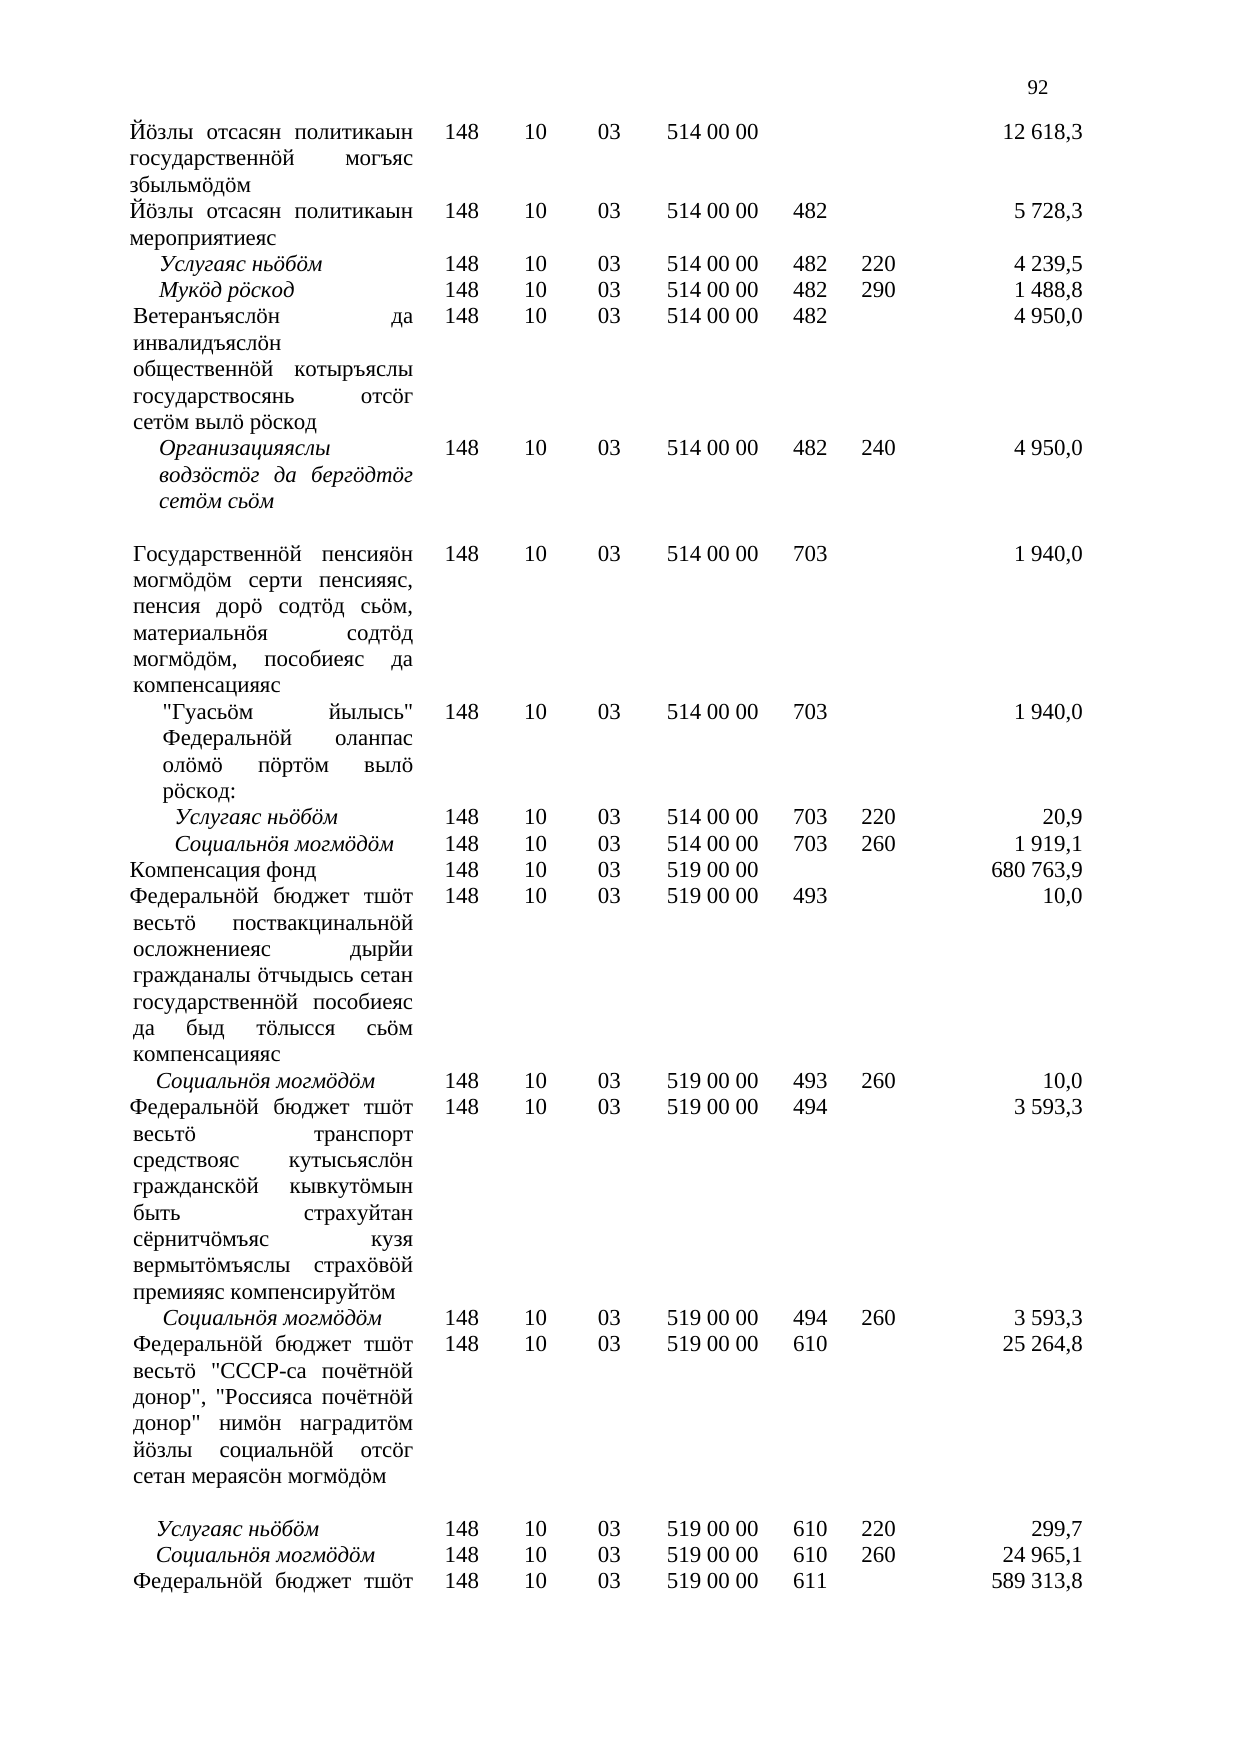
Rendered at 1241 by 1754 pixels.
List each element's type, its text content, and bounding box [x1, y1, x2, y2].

table_cell [1094, 883, 1150, 1067]
table_cell Федеральнöй бюджет тшöт весьтö поствакцинальнöй осложнениеяс дырйи гражданалы öтчыдысь сетан государственнöй пособиеяс да быд тöлысся сьöм компенсацияяс [118, 883, 424, 1067]
table_cell Компенсация фонд [118, 856, 424, 882]
table_cell 10 [498, 303, 572, 434]
table_cell 290 [841, 276, 915, 303]
table_cell 519 00 00 [646, 1541, 779, 1568]
table_cell 10 [498, 883, 572, 1067]
table_cell 514 00 00 [646, 197, 779, 250]
table_cell 12 618,3 [915, 118, 1094, 197]
table_cell 703 [779, 698, 841, 803]
table_cell 148 [425, 276, 498, 303]
table_cell Социальнöя могмöдöм [118, 1541, 424, 1568]
table_cell 703 [779, 830, 841, 856]
table_cell 10 [498, 1515, 572, 1541]
table_cell 148 [425, 1093, 498, 1304]
table_cell 220 [841, 803, 915, 830]
table_cell 299,7 [915, 1515, 1094, 1541]
table_cell 148 [425, 250, 498, 276]
table_cell Йöзлы отсасян политикаын государственнöй могъяс збыльмöдöм [118, 118, 424, 197]
table_cell 148 [425, 698, 498, 803]
table_cell 148 [425, 1067, 498, 1093]
table_cell 519 00 00 [646, 1304, 779, 1330]
table_cell 148 [425, 197, 498, 250]
table_cell [841, 118, 915, 197]
table_cell 5 728,3 [915, 197, 1094, 250]
table_cell 10 [498, 197, 572, 250]
table_cell 03 [572, 250, 646, 276]
table_cell 4 950,0 [915, 434, 1094, 540]
table_cell 1 940,0 [915, 698, 1094, 803]
table_cell 10 [498, 118, 572, 197]
table_cell 10 [498, 1541, 572, 1568]
table_cell 519 00 00 [646, 1330, 779, 1515]
table_cell 148 [425, 118, 498, 197]
table_cell 3 593,3 [915, 1093, 1094, 1304]
table_cell [841, 1568, 915, 1594]
table_cell [841, 197, 915, 250]
table_cell 10 [498, 276, 572, 303]
table_cell Социальнöя могмöдöм [118, 1067, 424, 1093]
table_cell 148 [425, 1330, 498, 1515]
table_cell 10 [498, 830, 572, 856]
table_cell 482 [779, 434, 841, 540]
table_cell 03 [572, 1541, 646, 1568]
table_cell 519 00 00 [646, 1515, 779, 1541]
table_cell 260 [841, 1541, 915, 1568]
table_cell 610 [779, 1515, 841, 1541]
table_cell 703 [779, 540, 841, 698]
table_cell 10 [498, 1093, 572, 1304]
table_cell 03 [572, 1304, 646, 1330]
table_cell [1094, 250, 1150, 276]
table_cell 24 965,1 [915, 1541, 1094, 1568]
table_cell 493 [779, 1067, 841, 1093]
table_cell 703 [779, 803, 841, 830]
table_cell [1094, 856, 1150, 882]
table_cell [1094, 830, 1150, 856]
table_cell 10 [498, 1568, 572, 1594]
table_cell Организацияяслы водзöстöг да бергöдтöг сетöм сьöм [118, 434, 424, 540]
table_cell [1094, 540, 1150, 698]
table_cell Ветеранъяслöн да инвалидъяслöн общественнöй котыръяслы государствосянь отсöг сетöм вылö рöскод [118, 303, 424, 434]
table_cell 519 00 00 [646, 856, 779, 882]
table_cell 148 [425, 1541, 498, 1568]
table_cell 482 [779, 303, 841, 434]
table_cell [779, 118, 841, 197]
table_cell 10 [498, 1304, 572, 1330]
table_cell 03 [572, 1093, 646, 1304]
table_cell 260 [841, 830, 915, 856]
table_cell [841, 856, 915, 882]
table_cell Услугаяс ньöбöм [118, 1515, 424, 1541]
table_cell 514 00 00 [646, 830, 779, 856]
table_cell [1094, 1541, 1150, 1568]
table_cell 03 [572, 698, 646, 803]
table_cell 10 [498, 1330, 572, 1515]
table_cell 514 00 00 [646, 540, 779, 698]
table_cell 610 [779, 1330, 841, 1515]
table_cell 148 [425, 1568, 498, 1594]
table_cell Услугаяс ньöбöм [118, 250, 424, 276]
table_cell [1094, 197, 1150, 250]
table_cell 482 [779, 276, 841, 303]
table_cell 148 [425, 856, 498, 882]
table_cell Социальнöя могмöдöм [118, 830, 424, 856]
table_cell [1094, 1568, 1150, 1594]
table_cell 494 [779, 1304, 841, 1330]
table_cell [841, 1093, 915, 1304]
table_cell 589 313,8 [915, 1568, 1094, 1594]
table_cell 482 [779, 197, 841, 250]
table_cell 240 [841, 434, 915, 540]
table_cell 10,0 [915, 883, 1094, 1067]
table_cell 03 [572, 1067, 646, 1093]
table_cell 03 [572, 276, 646, 303]
table_cell [1094, 1067, 1150, 1093]
table_cell Мукöд рöскод [118, 276, 424, 303]
table_cell 1 488,8 [915, 276, 1094, 303]
table_cell 514 00 00 [646, 118, 779, 197]
table_cell [1094, 276, 1150, 303]
table_cell Федеральнöй бюджет тшöт [118, 1568, 424, 1594]
table_cell [779, 856, 841, 882]
table_cell 494 [779, 1093, 841, 1304]
table_cell 3 593,3 [915, 1304, 1094, 1330]
table_cell 519 00 00 [646, 1093, 779, 1304]
table_cell 148 [425, 830, 498, 856]
table_cell 220 [841, 1515, 915, 1541]
table_cell 148 [425, 303, 498, 434]
table_cell 03 [572, 883, 646, 1067]
table_cell [1094, 434, 1150, 540]
table_cell 148 [425, 803, 498, 830]
table_cell 25 264,8 [915, 1330, 1094, 1515]
table_cell 10 [498, 540, 572, 698]
table_cell 611 [779, 1568, 841, 1594]
table_cell 4 239,5 [915, 250, 1094, 276]
table_cell 148 [425, 883, 498, 1067]
table_cell 514 00 00 [646, 276, 779, 303]
table_cell [1094, 1093, 1150, 1304]
table_cell 482 [779, 250, 841, 276]
table_cell [1094, 1515, 1150, 1541]
table_cell 680 763,9 [915, 856, 1094, 882]
table_cell "Гуасьöм йылысь" Федеральнöй оланпас олöмö пöртöм вылö рöскод: [118, 698, 424, 803]
table_cell 1 940,0 [915, 540, 1094, 698]
table_cell 10 [498, 1067, 572, 1093]
table_cell Федеральнöй бюджет тшöт весьтö транспорт средствояс кутысьяслöн гражданскöй кывкутöмын быть страхуйтан сёрнитчöмъяс кузя вермытöмъяслы страхöвöй премияяс компенсируйтöм [118, 1093, 424, 1304]
table_cell [1094, 1330, 1150, 1515]
table_cell 03 [572, 303, 646, 434]
table_cell 03 [572, 540, 646, 698]
table_cell [1094, 303, 1150, 434]
table_cell 148 [425, 1304, 498, 1330]
table_cell 260 [841, 1304, 915, 1330]
table_cell [841, 698, 915, 803]
table_cell 4 950,0 [915, 303, 1094, 434]
table_cell 03 [572, 434, 646, 540]
table_cell 519 00 00 [646, 1067, 779, 1093]
table_cell 519 00 00 [646, 883, 779, 1067]
table_cell 148 [425, 434, 498, 540]
table_cell 260 [841, 1067, 915, 1093]
table_cell 03 [572, 1568, 646, 1594]
table_cell 03 [572, 197, 646, 250]
table_cell 10 [498, 250, 572, 276]
table_cell 10,0 [915, 1067, 1094, 1093]
table_cell Государственнöй пенсияöн могмöдöм серти пенсияяс, пенсия дорö содтöд сьöм, материальнöя содтöд могмöдöм, пособиеяс да компенсацияяс [118, 540, 424, 698]
table_cell Услугаяс ньöбöм [118, 803, 424, 830]
table_cell [841, 883, 915, 1067]
table_cell 03 [572, 1330, 646, 1515]
table_cell 03 [572, 118, 646, 197]
table_cell 148 [425, 1515, 498, 1541]
table_cell 220 [841, 250, 915, 276]
table_cell [841, 1330, 915, 1515]
table_cell Федеральнöй бюджет тшöт весьтö "СССР-са почётнöй донор", "Россияса почётнöй донор" нимöн наградитöм йöзлы социальнöй отсöг сетан мераясöн могмöдöм [118, 1330, 424, 1515]
table_cell 03 [572, 856, 646, 882]
table_cell 519 00 00 [646, 1568, 779, 1594]
table_cell 03 [572, 1515, 646, 1541]
table_cell Социальнöя могмöдöм [118, 1304, 424, 1330]
table_cell 20,9 [915, 803, 1094, 830]
table_cell 1 919,1 [915, 830, 1094, 856]
table_cell [841, 303, 915, 434]
table_cell 10 [498, 803, 572, 830]
table_cell 10 [498, 698, 572, 803]
table_cell [1094, 698, 1150, 803]
table_cell 514 00 00 [646, 303, 779, 434]
table_cell 514 00 00 [646, 803, 779, 830]
table_cell 514 00 00 [646, 250, 779, 276]
table_cell 493 [779, 883, 841, 1067]
table_cell 03 [572, 830, 646, 856]
table_cell 10 [498, 434, 572, 540]
table_cell [1094, 803, 1150, 830]
table_cell 610 [779, 1541, 841, 1568]
table_cell [1094, 1304, 1150, 1330]
table_cell Йöзлы отсасян политикаын мероприятиеяс [118, 197, 424, 250]
table_cell 10 [498, 856, 572, 882]
table_cell 514 00 00 [646, 698, 779, 803]
table_cell 03 [572, 803, 646, 830]
table_cell 514 00 00 [646, 434, 779, 540]
table_cell [841, 540, 915, 698]
table_cell 148 [425, 540, 498, 698]
table_cell [1094, 118, 1150, 197]
